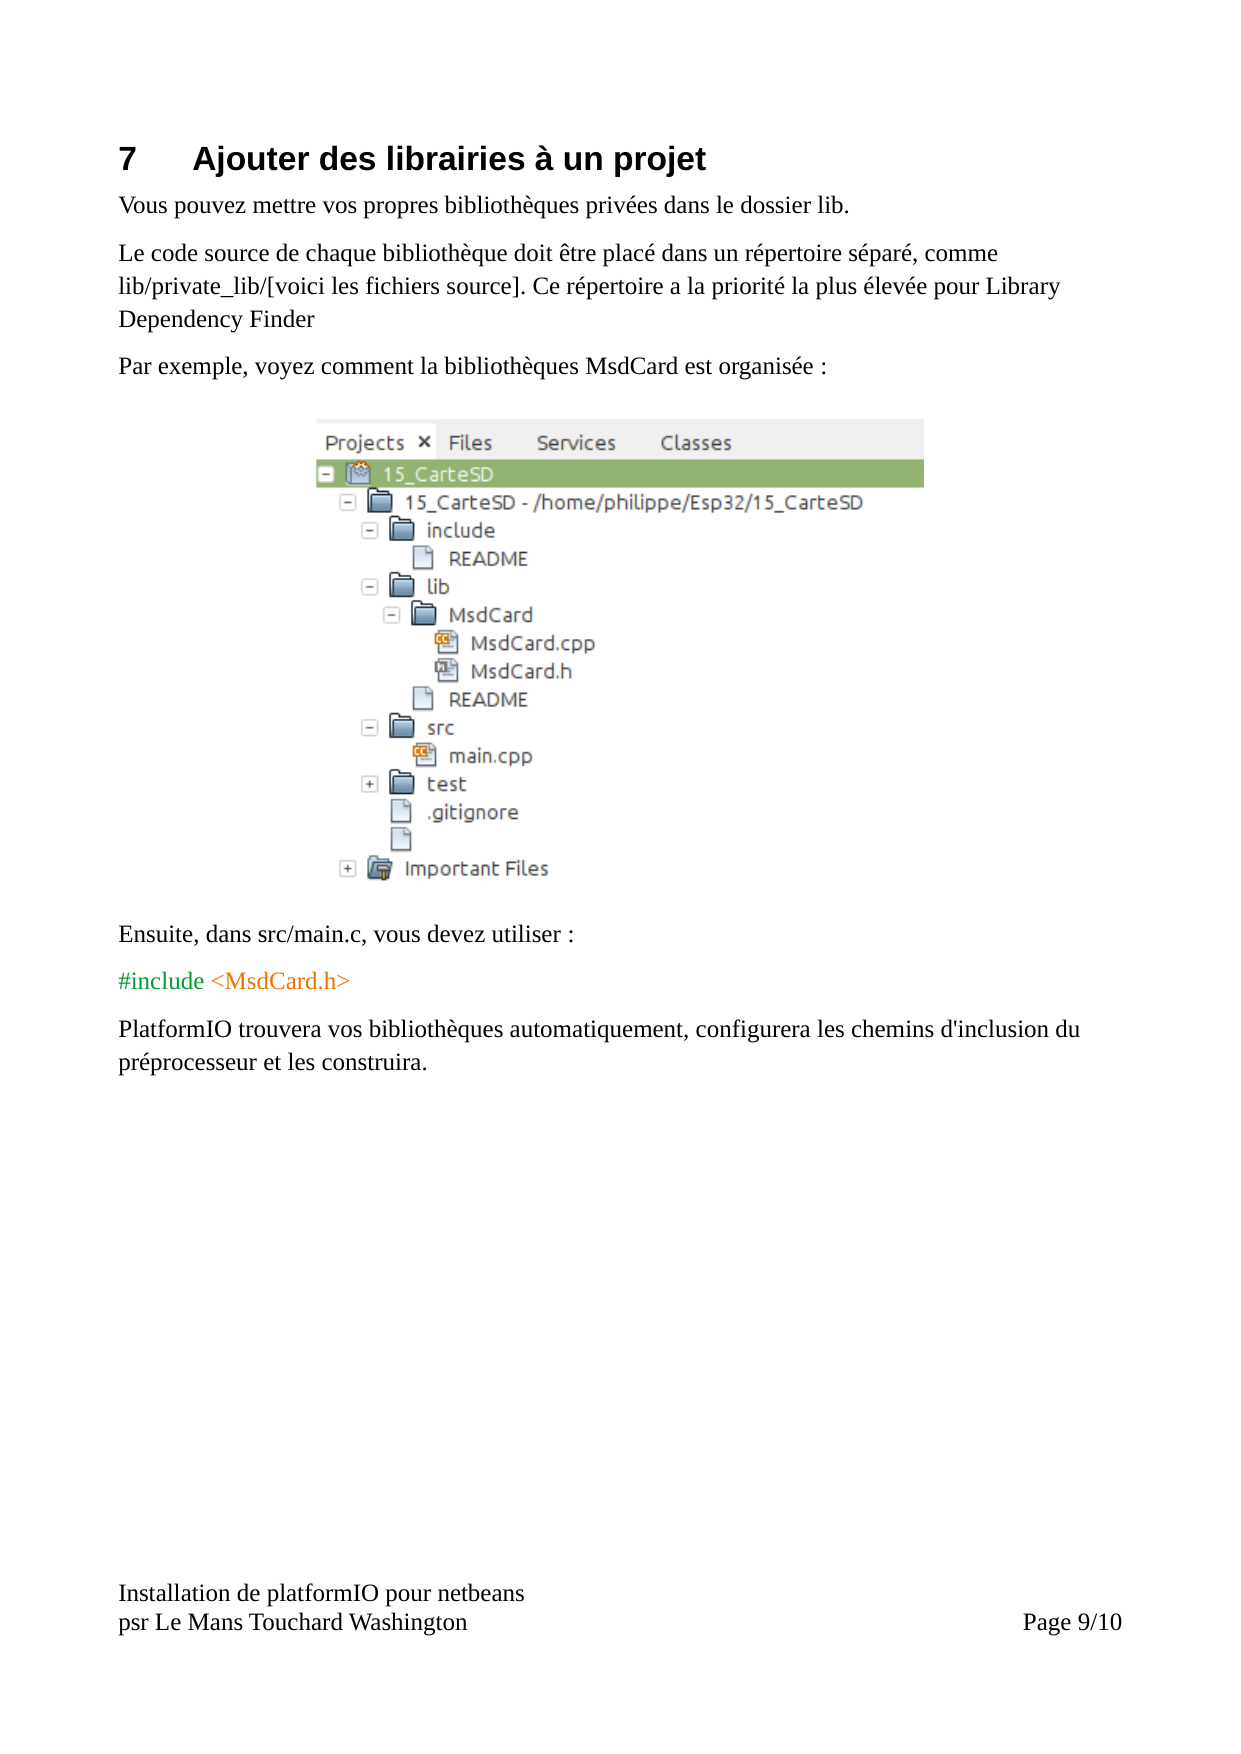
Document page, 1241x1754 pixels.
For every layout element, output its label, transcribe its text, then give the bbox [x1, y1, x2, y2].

text Vous pouvez mettre vos propres bibliothèques privées dans le dossier lib. [118, 190, 1122, 219]
text Par exemple, voyez comment la bibliothèques MsdCard est organisée : [118, 351, 1122, 380]
picture [316, 419, 924, 915]
text PlatformIO trouvera vos bibliothèques automatiquement, configurera les chemins d'inclusion du préprocesseur et les construira. [118, 1014, 1122, 1076]
subtitle Ajouter des librairies à un projet [118, 139, 1122, 178]
text #include <MsdCard.h> [118, 966, 1122, 995]
text Le code source de chaque bibliothèque doit être placé dans un répertoire séparé, comme lib/private_lib/[voici les fichiers source]. Ce répertoire a la priorité la plus élevée pour Library Dependency Finder [118, 238, 1122, 332]
text Ensuite, dans src/main.c, vous devez utiliser : [118, 399, 1122, 947]
